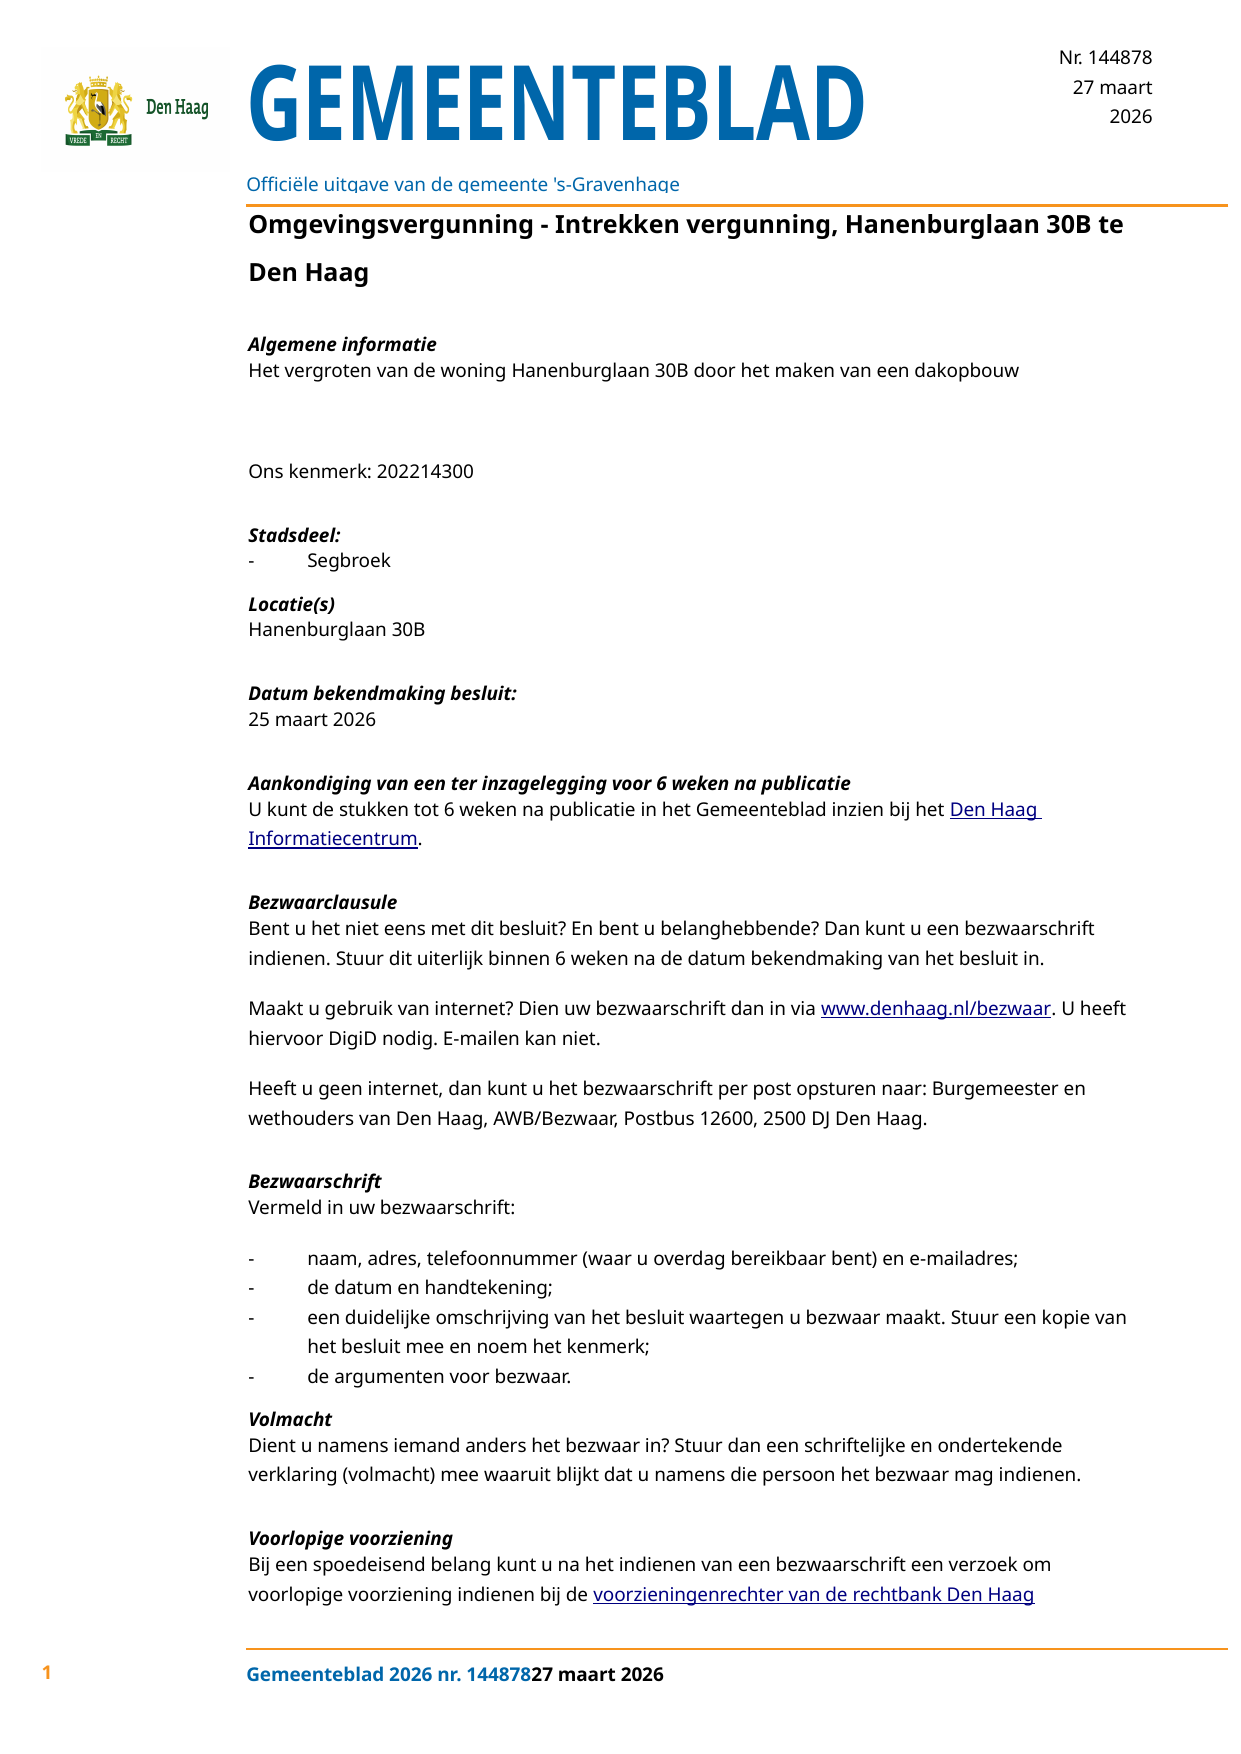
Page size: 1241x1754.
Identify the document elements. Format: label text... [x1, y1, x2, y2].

list naam, adres, telefoonnummer (waar u overdag bereikbaar bent) en e-mailadres; [248, 1245, 1152, 1271]
list Segbroek [248, 548, 1152, 573]
text Vermeld in uw bezwaarschrift: [248, 1194, 1152, 1220]
text 25 maart 2026 [248, 706, 1152, 732]
text Ons kenmerk: 202214300 [248, 458, 1152, 484]
text U kunt de stukken tot 6 weken na publicatie in het Gemeenteblad inzien bij het Den Haag Informatiecentrum. [248, 796, 1152, 851]
text Aankondiging van een ter inzagelegging voor 6 weken na publicatie [248, 770, 1152, 796]
text Dient u namens iemand anders het bezwaar in? Stuur dan een schriftelijke en ondertekende verklaring (volmacht) mee waaruit blijkt dat u namens die persoon het bezwaar mag indienen. [248, 1432, 1152, 1487]
text Locatie(s) [248, 591, 1152, 617]
list de argumenten voor bezwaar. [248, 1363, 1152, 1389]
list de datum en handtekening; [248, 1274, 1152, 1300]
text Stadsdeel: [248, 522, 1152, 548]
text Bezwaarschrift [248, 1169, 1152, 1194]
text Algemene informatie [248, 331, 1152, 357]
text Volmacht [248, 1406, 1152, 1432]
picture [41, 47, 231, 172]
text Bezwaarclausule [248, 889, 1152, 915]
text Hanenburglaan 30B [248, 617, 1152, 642]
text Omgevingsvergunning - Intrekken vergunning, Hanenburglaan 30B te Den Haag [248, 207, 1152, 288]
text Heeft u geen internet, dan kunt u het bezwaarschrift per post opsturen naar: Burgemeester en wethouders van Den Haag, AWB/Bezwaar, Postbus 12600, 2500 DJ Den Haag. [248, 1075, 1152, 1131]
text Voorlopige voorziening [248, 1526, 1152, 1551]
text Datum bekendmaking besluit: [248, 681, 1152, 706]
text Bij een spoedeisend belang kunt u na het indienen van een bezwaarschrift een verzoek om voorlopige voorziening indienen bij de voorzieningenrechter van de rechtbank Den Haag [248, 1551, 1152, 1607]
list een duidelijke omschrijving van het besluit waartegen u bezwaar maakt. Stuur een kopie van het besluit mee en noem het kenmerk; [248, 1304, 1152, 1359]
text Maakt u gebruik van internet? Dien uw bezwaarschrift dan in via www.denhaag.nl/bezwaar. U heeft hiervoor DigiD nodig. E-mailen kan niet. [248, 995, 1152, 1051]
text Bent u het niet eens met dit besluit? En bent u belanghebbende? Dan kunt u een bezwaarschrift indienen. Stuur dit uiterlijk binnen 6 weken na de datum bekendmaking van het besluit in. [248, 915, 1152, 971]
text Het vergroten van de woning Hanenburglaan 30B door het maken van een dakopbouw [248, 357, 1152, 383]
